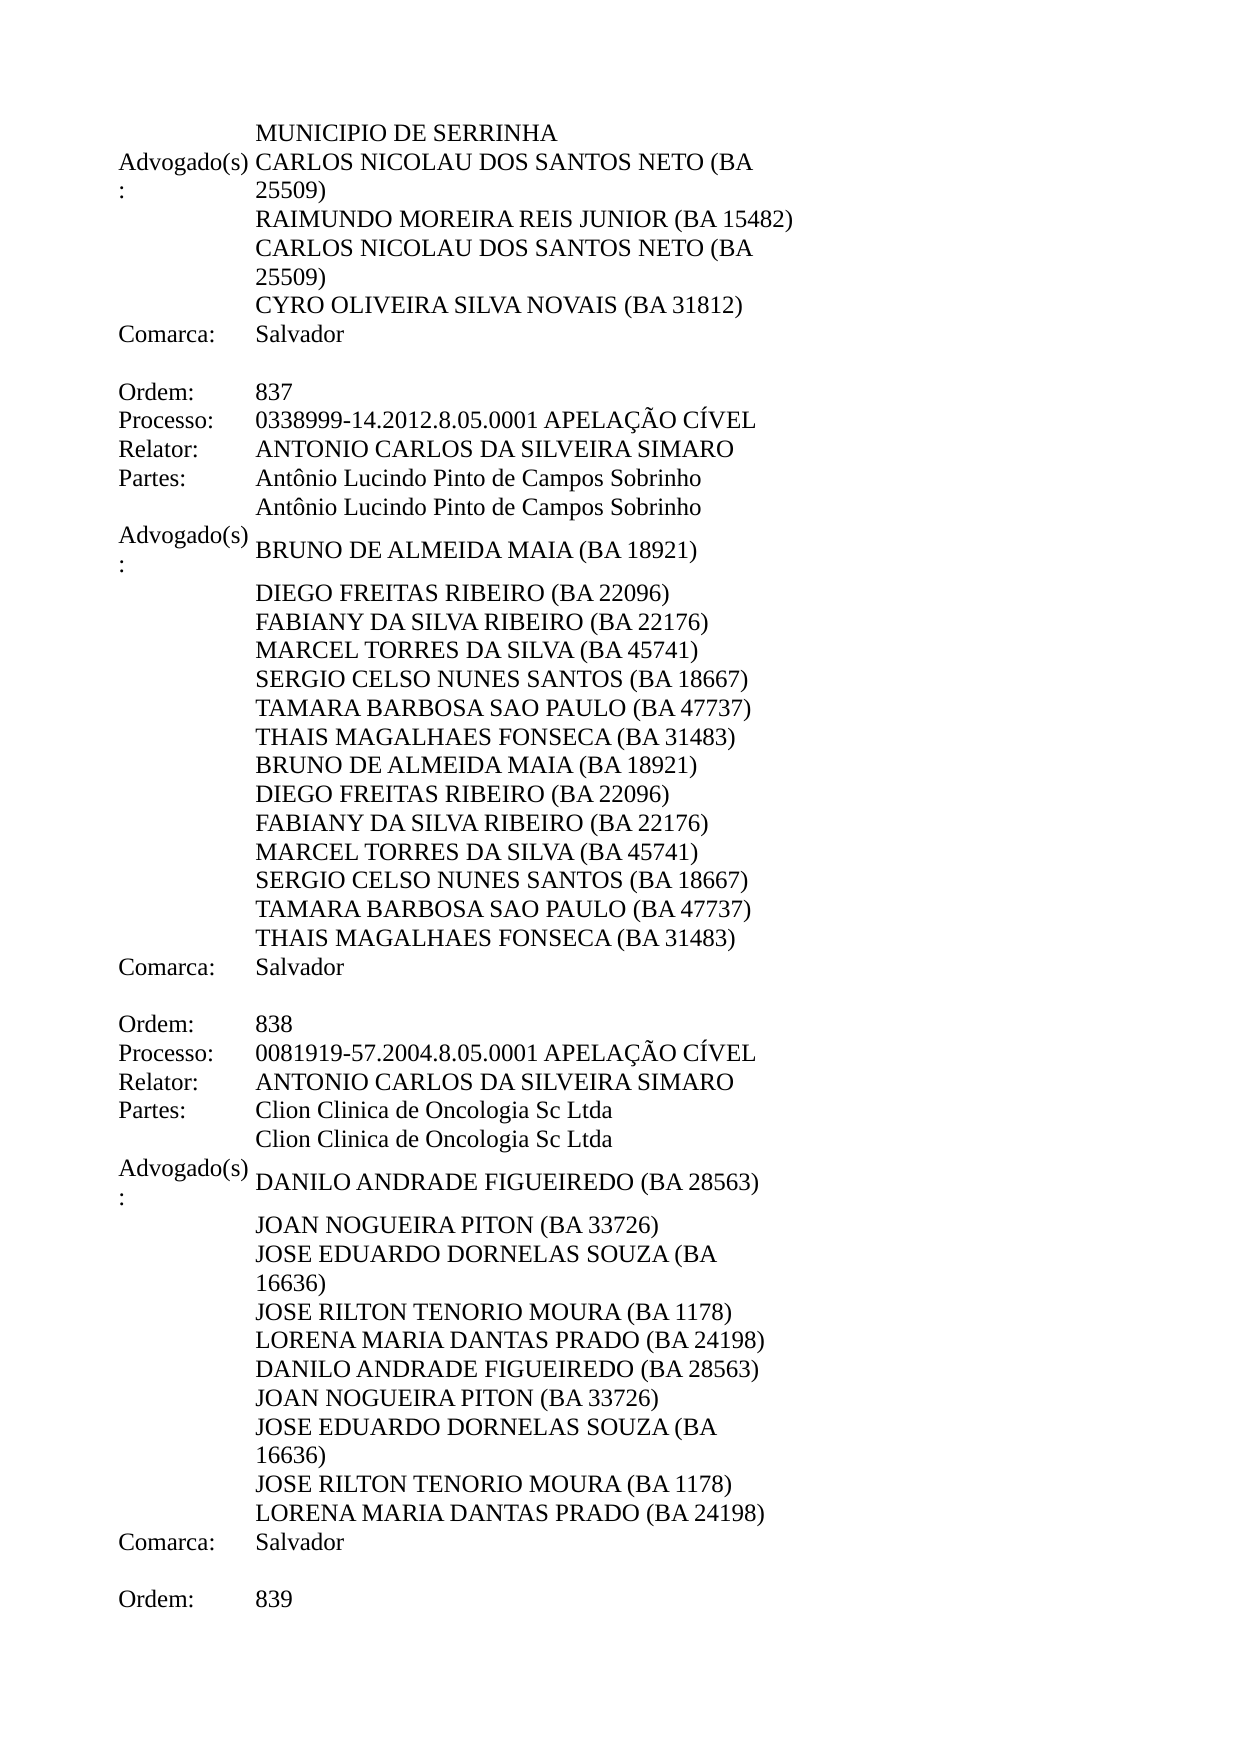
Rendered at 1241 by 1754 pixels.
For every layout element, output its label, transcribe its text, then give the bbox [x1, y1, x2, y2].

table_cell Clion Clinica de Oncologia Sc Ltda [255, 1124, 792, 1153]
table_cell CARLOS NICOLAU DOS SANTOS NETO (BA 25509) [255, 147, 829, 204]
table_cell [118, 1326, 255, 1354]
table_cell Processo: [118, 406, 255, 434]
table_cell [118, 291, 255, 319]
table_cell THAIS MAGALHAES FONSECA (BA 31483) [255, 722, 758, 751]
table_header Ordem: [118, 1009, 255, 1038]
table_cell [118, 233, 255, 291]
table_cell [118, 837, 255, 866]
table_cell [118, 779, 255, 808]
table_cell [118, 1239, 255, 1297]
table_cell JOAN NOGUEIRA PITON (BA 33726) [255, 1211, 792, 1239]
table_cell Antônio Lucindo Pinto de Campos Sobrinho [255, 492, 758, 521]
table_cell LORENA MARIA DANTAS PRADO (BA 24198) [255, 1326, 792, 1354]
table_cell Antônio Lucindo Pinto de Campos Sobrinho [255, 463, 758, 492]
table_cell JOSE RILTON TENORIO MOURA (BA 1178) [255, 1297, 792, 1326]
table_cell [118, 1354, 255, 1383]
table_cell CARLOS NICOLAU DOS SANTOS NETO (BA 25509) [255, 233, 829, 291]
table_cell JOSE EDUARDO DORNELAS SOUZA (BA 16636) [255, 1239, 792, 1297]
table_cell 0081919-57.2004.8.05.0001 APELAÇÃO CÍVEL [255, 1038, 792, 1067]
table_cell Salvador [255, 319, 829, 348]
table_cell JOSE EDUARDO DORNELAS SOUZA (BA 16636) [255, 1412, 792, 1469]
table_cell Partes: [118, 463, 255, 492]
table_cell [118, 578, 255, 607]
table_cell Relator: [118, 1067, 255, 1096]
table_cell SERGIO CELSO NUNES SANTOS (BA 18667) [255, 664, 758, 693]
table_cell TAMARA BARBOSA SAO PAULO (BA 47737) [255, 894, 758, 923]
table_cell ANTONIO CARLOS DA SILVEIRA SIMARO [255, 434, 758, 463]
table_cell LORENA MARIA DANTAS PRADO (BA 24198) [255, 1498, 792, 1527]
table_cell Comarca: [118, 952, 255, 981]
table_cell Clion Clinica de Oncologia Sc Ltda [255, 1096, 792, 1124]
table_cell JOAN NOGUEIRA PITON (BA 33726) [255, 1383, 792, 1412]
table_cell [118, 1498, 255, 1527]
table_cell Advogado(s): [118, 1153, 255, 1211]
table_cell MUNICIPIO DE SERRINHA [255, 118, 829, 147]
table_cell [118, 664, 255, 693]
table_cell DIEGO FREITAS RIBEIRO (BA 22096) [255, 779, 758, 808]
table_cell BRUNO DE ALMEIDA MAIA (BA 18921) [255, 751, 758, 779]
table_cell FABIANY DA SILVA RIBEIRO (BA 22176) [255, 607, 758, 636]
table_cell [118, 894, 255, 923]
table_cell Comarca: [118, 1527, 255, 1556]
table_cell [118, 722, 255, 751]
table_cell [118, 1297, 255, 1326]
table_cell [118, 693, 255, 722]
table_header Ordem: [118, 1584, 255, 1613]
table_cell Advogado(s): [118, 521, 255, 578]
table_cell [118, 118, 255, 147]
table_cell ANTONIO CARLOS DA SILVEIRA SIMARO [255, 1067, 792, 1096]
table_cell Salvador [255, 952, 758, 981]
table_header 839 [255, 1584, 839, 1613]
table_cell SERGIO CELSO NUNES SANTOS (BA 18667) [255, 866, 758, 894]
table_cell [118, 1124, 255, 1153]
table_cell DIEGO FREITAS RIBEIRO (BA 22096) [255, 578, 758, 607]
table_cell [118, 1383, 255, 1412]
table_cell JOSE RILTON TENORIO MOURA (BA 1178) [255, 1469, 792, 1498]
table_cell 0338999-14.2012.8.05.0001 APELAÇÃO CÍVEL [255, 406, 758, 434]
table_cell RAIMUNDO MOREIRA REIS JUNIOR (BA 15482) [255, 204, 829, 233]
table_cell Partes: [118, 1096, 255, 1124]
table_cell Salvador [255, 1527, 792, 1556]
table_header 837 [255, 377, 758, 406]
table_cell TAMARA BARBOSA SAO PAULO (BA 47737) [255, 693, 758, 722]
table_cell [118, 492, 255, 521]
table_cell Advogado(s): [118, 147, 255, 204]
table_cell THAIS MAGALHAES FONSECA (BA 31483) [255, 923, 758, 952]
table_cell [118, 923, 255, 952]
table_cell MARCEL TORRES DA SILVA (BA 45741) [255, 636, 758, 664]
table_cell [118, 204, 255, 233]
table_cell BRUNO DE ALMEIDA MAIA (BA 18921) [255, 521, 758, 578]
table_cell DANILO ANDRADE FIGUEIREDO (BA 28563) [255, 1354, 792, 1383]
table_cell [118, 1469, 255, 1498]
table_cell Comarca: [118, 319, 255, 348]
table_cell CYRO OLIVEIRA SILVA NOVAIS (BA 31812) [255, 291, 829, 319]
table_cell [118, 636, 255, 664]
table_cell [118, 1211, 255, 1239]
table_header Ordem: [118, 377, 255, 406]
table_cell Processo: [118, 1038, 255, 1067]
table_cell [118, 808, 255, 837]
table_cell DANILO ANDRADE FIGUEIREDO (BA 28563) [255, 1153, 792, 1211]
table_cell [118, 1412, 255, 1469]
table_cell [118, 751, 255, 779]
table_cell [118, 607, 255, 636]
table_cell MARCEL TORRES DA SILVA (BA 45741) [255, 837, 758, 866]
table_header 838 [255, 1009, 792, 1038]
table_cell FABIANY DA SILVA RIBEIRO (BA 22176) [255, 808, 758, 837]
table_cell [118, 866, 255, 894]
table_cell Relator: [118, 434, 255, 463]
